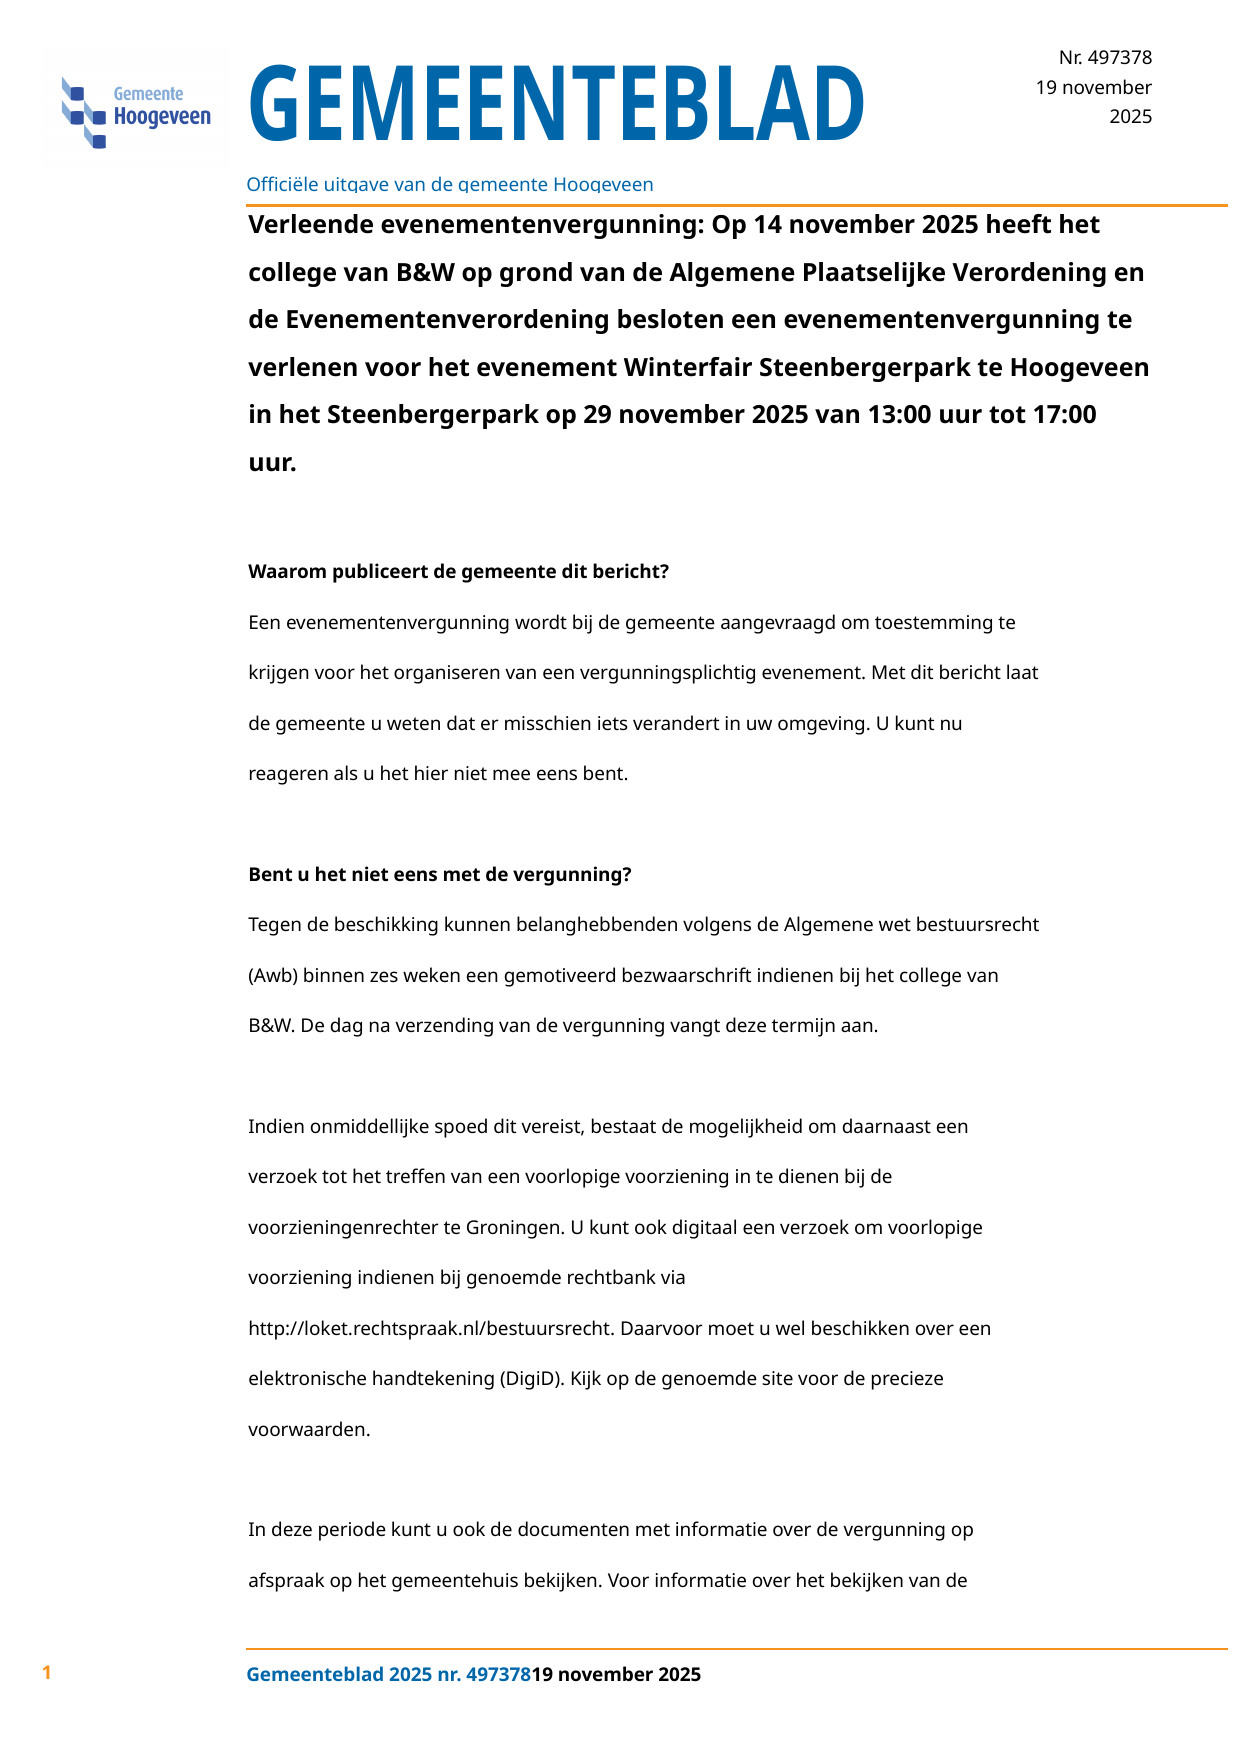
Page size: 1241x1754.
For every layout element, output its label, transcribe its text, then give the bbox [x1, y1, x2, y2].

text Verleende evenementenvergunning: Op 14 november 2025 heeft het college van B&W op grond van de Algemene Plaatselijke Verordening en de Evenementenverordening besloten een evenementenvergunning te verlenen voor het evenement Winterfair Steenbergerpark te Hoogeveen in het Steenbergerpark op 29 november 2025 van 13:00 uur tot 17:00 uur. [248, 207, 1152, 479]
text afspraak op het gemeentehuis bekijken. Voor informatie over het bekijken van de [248, 1567, 1152, 1593]
text B&W. De dag na verzending van de vergunning vangt deze termijn aan. [248, 1012, 1152, 1038]
text Waarom publiceert de gemeente dit bericht? [248, 559, 1152, 584]
text (Awb) binnen zes weken een gemotiveerd bezwaarschrift indienen bij het college van [248, 962, 1152, 988]
text Tegen de beschikking kunnen belanghebbenden volgens de Algemene wet bestuursrecht [248, 912, 1152, 937]
picture [41, 47, 231, 172]
text voorziening indienen bij genoemde rechtbank via [248, 1264, 1152, 1290]
text reageren als u het hier niet mee eens bent. [248, 760, 1152, 786]
text elektronische handtekening (DigiD). Kijk op de genoemde site voor de precieze [248, 1365, 1152, 1391]
text Bent u het niet eens met de vergunning? [248, 861, 1152, 887]
text Indien onmiddellijke spoed dit vereist, bestaat de mogelijkheid om daarnaast een [248, 1113, 1152, 1139]
text verzoek tot het treffen van een voorlopige voorziening in te dienen bij de [248, 1164, 1152, 1189]
text In deze periode kunt u ook de documenten met informatie over de vergunning op [248, 1517, 1152, 1542]
text voorwaarden. [248, 1416, 1152, 1442]
text voorzieningenrechter te Groningen. U kunt ook digitaal een verzoek om voorlopige [248, 1214, 1152, 1240]
text http://loket.rechtspraak.nl/bestuursrecht. Daarvoor moet u wel beschikken over een [248, 1315, 1152, 1341]
text de gemeente u weten dat er misschien iets verandert in uw omgeving. U kunt nu [248, 710, 1152, 736]
text Een evenementenvergunning wordt bij de gemeente aangevraagd om toestemming te [248, 609, 1152, 635]
text krijgen voor het organiseren van een vergunningsplichtig evenement. Met dit bericht laat [248, 659, 1152, 685]
